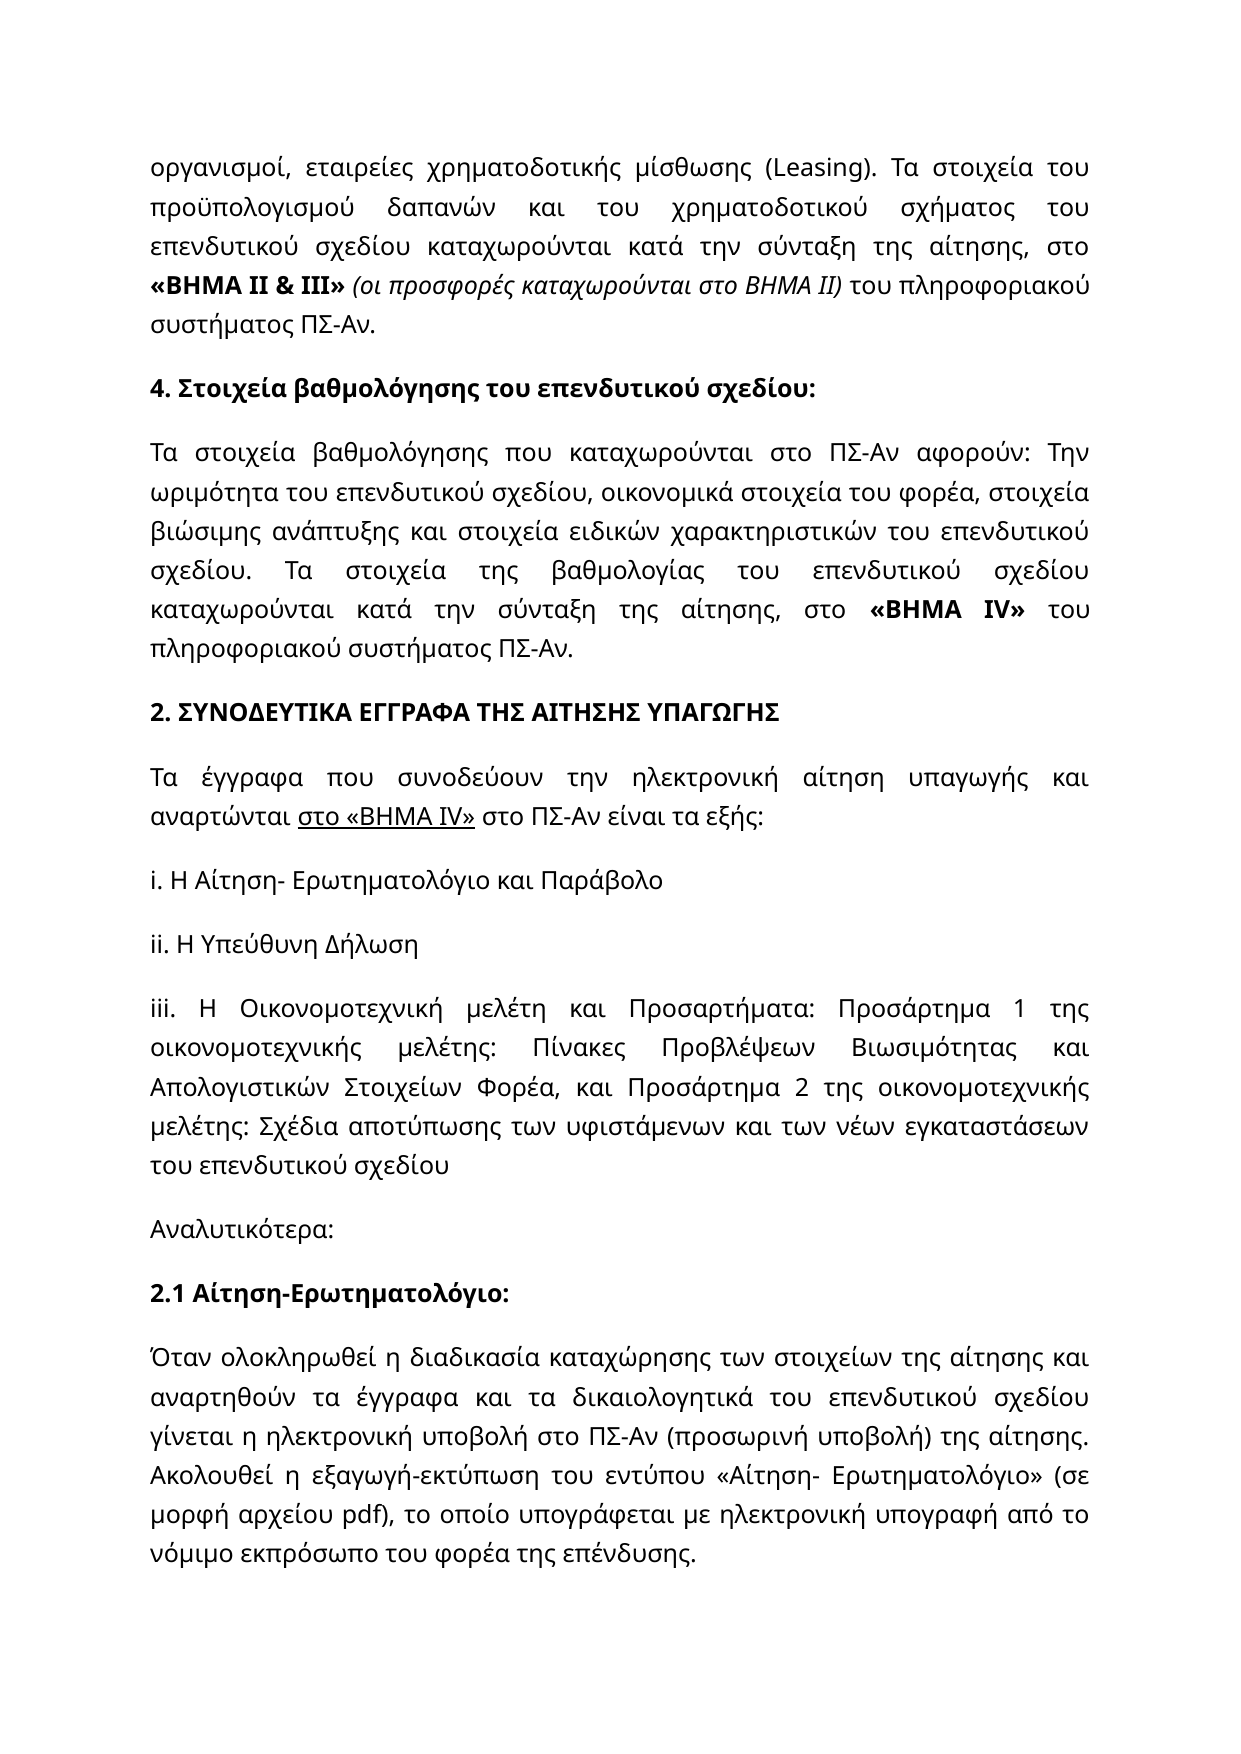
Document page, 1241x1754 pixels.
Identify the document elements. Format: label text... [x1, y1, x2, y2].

text Τα στοιχεία βαθμολόγησης που καταχωρούνται στο ΠΣ-Αν αφορούν: Την ωριμότητα του επενδυτικού σχεδίου, οικονομικά στοιχεία του φορέα, στοιχεία βιώσιμης ανάπτυξης και στοιχεία ειδικών χαρακτηριστικών του επενδυτικού σχεδίου. Τα στοιχεία της βαθμολογίας του επενδυτικού σχεδίου καταχωρούνται κατά την σύνταξη της αίτησης, στο «ΒΗΜΑ IV» του πληροφοριακού συστήματος ΠΣ-Αν. [150, 435, 1090, 665]
text iii. Η Οικονομοτεχνική μελέτη και Προσαρτήματα: Προσάρτημα 1 της οικονομοτεχνικής μελέτης: Πίνακες Προβλέψεων Βιωσιμότητας και Απολογιστικών Στοιχείων Φορέα, και Προσάρτημα 2 της οικονομοτεχνικής μελέτης: Σχέδια αποτύπωσης των υφιστάμενων και των νέων εγκαταστάσεων του επενδυτικού σχεδίου [150, 991, 1090, 1182]
text i. Η Αίτηση- Ερωτηματολόγιο και Παράβολο [150, 862, 1090, 897]
text οργανισμοί, εταιρείες χρηματοδοτικής μίσθωσης (Leasing). Τα στοιχεία του προϋπολογισμού δαπανών και του χρηματοδοτικού σχήματος του επενδυτικού σχεδίου καταχωρούνται κατά την σύνταξη της αίτησης, στο «ΒΗΜΑ ΙΙ & ΙΙΙ» (οι προσφορές καταχωρούνται στο ΒΗΜΑ ΙΙ) του πληροφοριακού συστήματος ΠΣ-Αν. [150, 150, 1090, 341]
text ii. Η Υπεύθυνη Δήλωση [150, 927, 1090, 961]
text 2. ΣΥΝΟΔΕΥΤΙΚΑ ΕΓΓΡΑΦΑ ΤΗΣ ΑΙΤΗΣΗΣ ΥΠΑΓΩΓΗΣ [150, 695, 1090, 729]
text 4. Στοιχεία βαθμολόγησης του επενδυτικού σχεδίου: [150, 371, 1090, 405]
text 2.1 Αίτηση-Ερωτηματολόγιο: [150, 1276, 1090, 1310]
text Τα έγγραφα που συνοδεύουν την ηλεκτρονική αίτηση υπαγωγής και αναρτώνται στο «ΒΗΜΑ IV» στο ΠΣ-Αν είναι τα εξής: [150, 759, 1090, 832]
text Όταν ολοκληρωθεί η διαδικασία καταχώρησης των στοιχείων της αίτησης και αναρτηθούν τα έγγραφα και τα δικαιολογητικά του επενδυτικού σχεδίου γίνεται η ηλεκτρονική υποβολή στο ΠΣ-Αν (προσωρινή υποβολή) της αίτησης. Ακολουθεί η εξαγωγή-εκτύπωση του εντύπου «Αίτηση- Ερωτηματολόγιο» (σε μορφή αρχείου pdf), το οποίο υπογράφεται με ηλεκτρονική υπογραφή από το νόμιμο εκπρόσωπο του φορέα της επένδυσης. [150, 1340, 1090, 1570]
text Αναλυτικότερα: [150, 1212, 1090, 1246]
